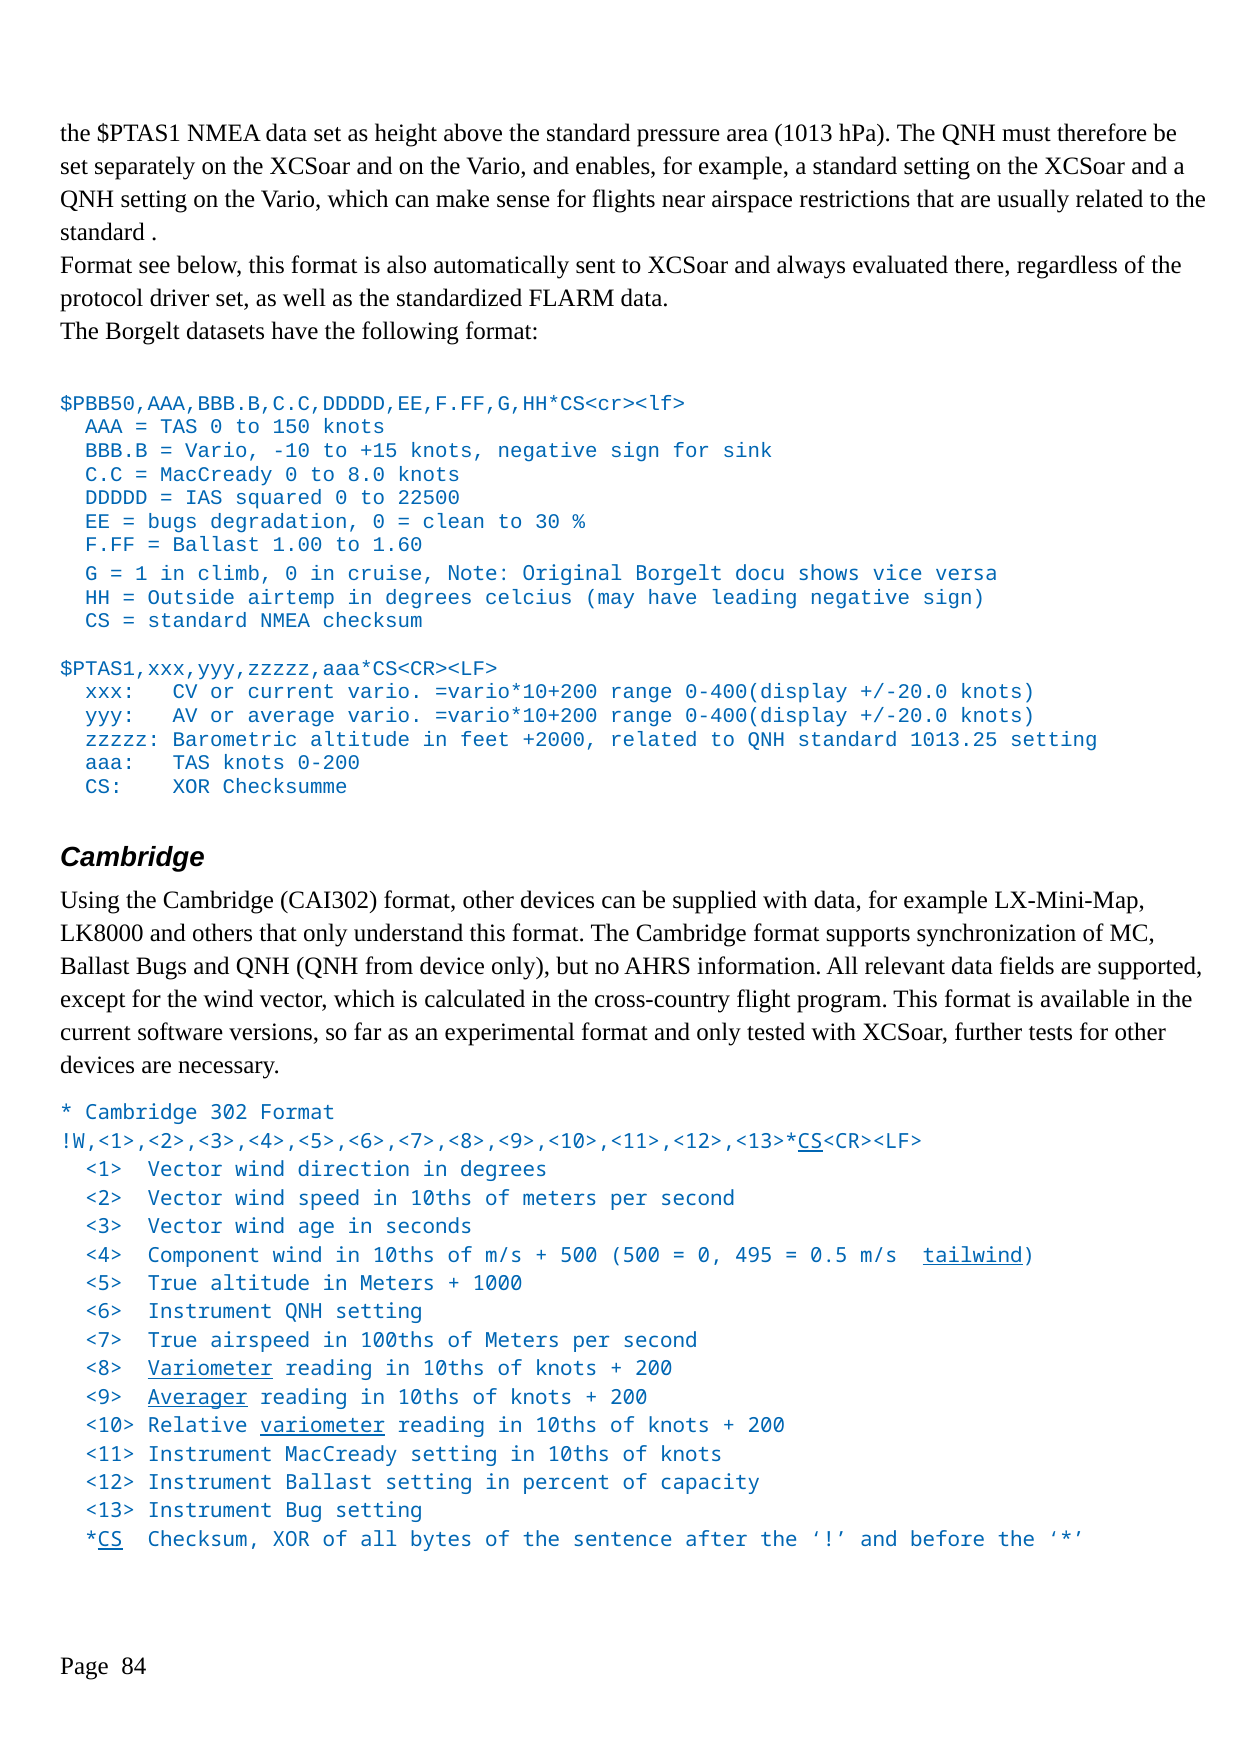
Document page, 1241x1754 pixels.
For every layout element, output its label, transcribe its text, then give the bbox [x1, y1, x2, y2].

text <3> Vector wind age in seconds [60, 1211, 1207, 1240]
text yyy: AV or average vario. =vario*10+200 range 0-400(display +/-20.0 knots) [60, 705, 1207, 728]
text zzzzz: Barometric altitude in feet +2000, related to QNH standard 1013.25 setting [60, 728, 1207, 752]
text DDDDD = IAS squared 0 to 22500 [60, 487, 1207, 511]
text <12> Instrument Ballast setting in percent of capacity [60, 1467, 1207, 1496]
text BBB.B = Vario, -10 to +15 knots, negative sign for sink [60, 440, 1207, 463]
text <1> Vector wind direction in degrees [60, 1154, 1207, 1183]
text <7> True airspeed in 100ths of Meters per second [60, 1325, 1207, 1353]
text <5> True altitude in Meters + 1000 [60, 1268, 1207, 1297]
text the $PTAS1 NMEA data set as height above the standard pressure area (1013 hPa). The QNH must therefore be set separately on the XCSoar and on the Vario, and enables, for example, a standard setting on the XCSoar and a QNH setting on the Vario, which can make sense for flights near airspace restrictions that are usually related to the standard . Format see below, this format is also automatically sent to XCSoar and always evaluated there, regardless of the protocol driver set, as well as the standardized FLARM data. The Borgelt datasets have the following format: [60, 118, 1207, 345]
subtitle Cambridge [60, 840, 1207, 872]
text <2> Vector wind speed in 10ths of meters per second [60, 1183, 1207, 1211]
text <11> Instrument MacCready setting in 10ths of knots [60, 1439, 1207, 1467]
text EE = bugs degradation, 0 = clean to 30 % [60, 511, 1207, 534]
text <10> Relative variometer reading in 10ths of knots + 200 [60, 1410, 1207, 1439]
text <9> Averager reading in 10ths of knots + 200 [60, 1382, 1207, 1410]
text G = 1 in climb, 0 in cruise, Note: Original Borgelt docu shows vice versa [60, 558, 1207, 587]
text <13> Instrument Bug setting [60, 1496, 1207, 1524]
text F.FF = Ballast 1.00 to 1.60 [60, 534, 1207, 558]
text <6> Instrument QNH setting [60, 1297, 1207, 1325]
text !W,<1>,<2>,<3>,<4>,<5>,<6>,<7>,<8>,<9>,<10>,<11>,<12>,<13>*CS<CR><LF> [60, 1126, 1207, 1154]
text <8> Variometer reading in 10ths of knots + 200 [60, 1353, 1207, 1382]
text * Cambridge 302 Format [60, 1097, 1207, 1126]
text AAA = TAS 0 to 150 knots [60, 416, 1207, 440]
text *CS Checksum, XOR of all bytes of the sentence after the ‘!’ and before the ‘*’ [60, 1524, 1207, 1552]
text Using the Cambridge (CAI302) format, other devices can be supplied with data, for example LX-Mini-Map, LK8000 and others that only understand this format. The Cambridge format supports synchronization of MC, Ballast Bugs and QNH (QNH from device only), but no AHRS information. All relevant data fields are supported, except for the wind vector, which is calculated in the cross-country flight program. This format is available in the current software versions, so far as an experimental format and only tested with XCSoar, further tests for other devices are necessary. [60, 885, 1207, 1079]
text HH = Outside airtemp in degrees celcius (may have leading negative sign) [60, 587, 1207, 610]
text CS = standard NMEA checksum [60, 610, 1207, 634]
text xxx: CV or current vario. =vario*10+200 range 0-400(display +/-20.0 knots) [60, 681, 1207, 705]
text CS: XOR Checksumme [60, 776, 1207, 799]
text aaa: TAS knots 0-200 [60, 752, 1207, 776]
text C.C = MacCready 0 to 8.0 knots [60, 463, 1207, 487]
text $PTAS1,xxx,yyy,zzzzz,aaa*CS<CR><LF> [60, 658, 1207, 681]
text <4> Component wind in 10ths of m/s + 500 (500 = 0, 495 = 0.5 m/s tailwind) [60, 1240, 1207, 1268]
text $PBB50,AAA,BBB.B,C.C,DDDDD,EE,F.FF,G,HH*CS<cr><lf> [60, 393, 1207, 416]
